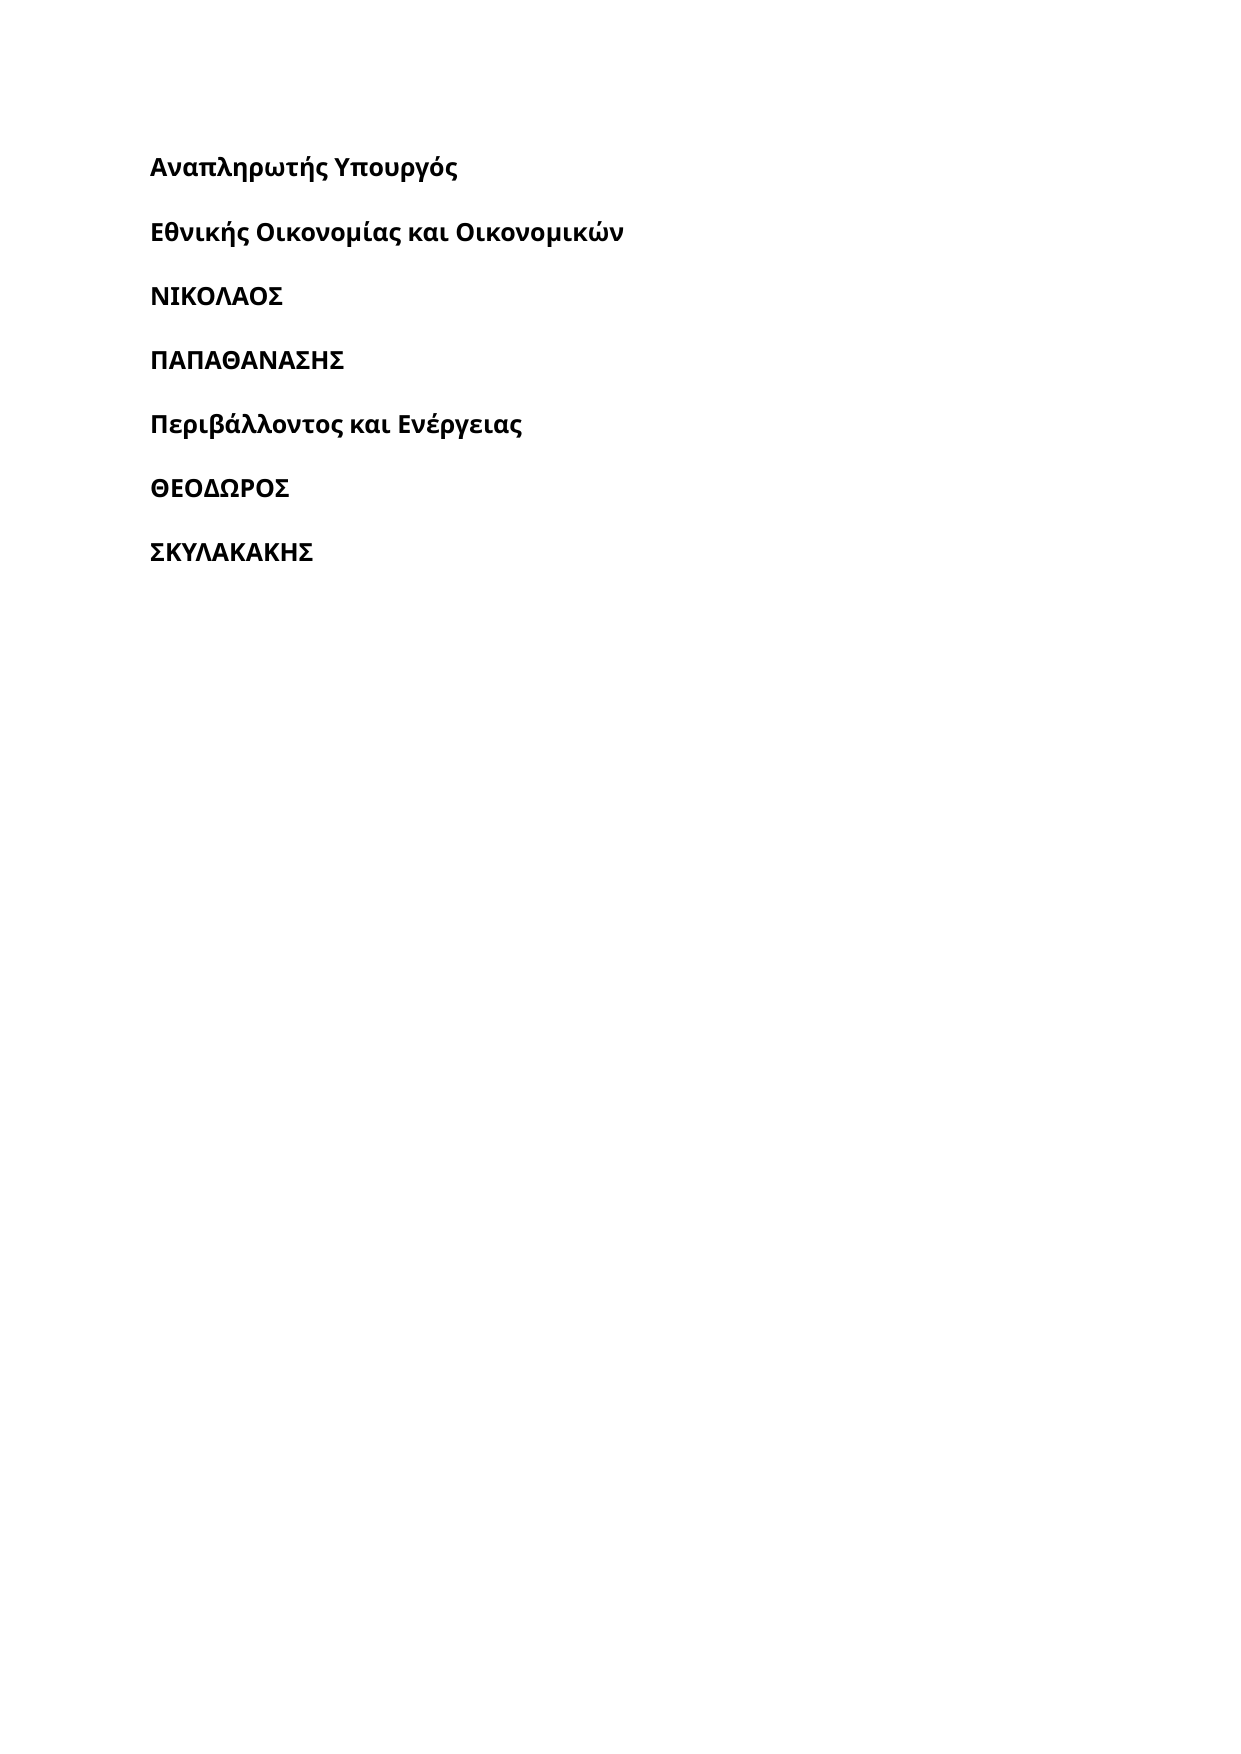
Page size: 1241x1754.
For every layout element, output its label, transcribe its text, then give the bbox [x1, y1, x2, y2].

text ΘΕΟΔΩΡΟΣ [150, 471, 1090, 505]
text ΠΑΠΑΘΑΝΑΣΗΣ [150, 342, 1090, 377]
text ΝΙΚΟΛΑΟΣ [150, 278, 1090, 312]
text ΣΚΥΛΑΚΑΚΗΣ [150, 535, 1090, 569]
text Εθνικής Οικονομίας και Οικονομικών [150, 214, 1090, 248]
text Αναπληρωτής Υπουργός [150, 150, 1090, 184]
text Περιβάλλοντος και Ενέργειας [150, 407, 1090, 441]
